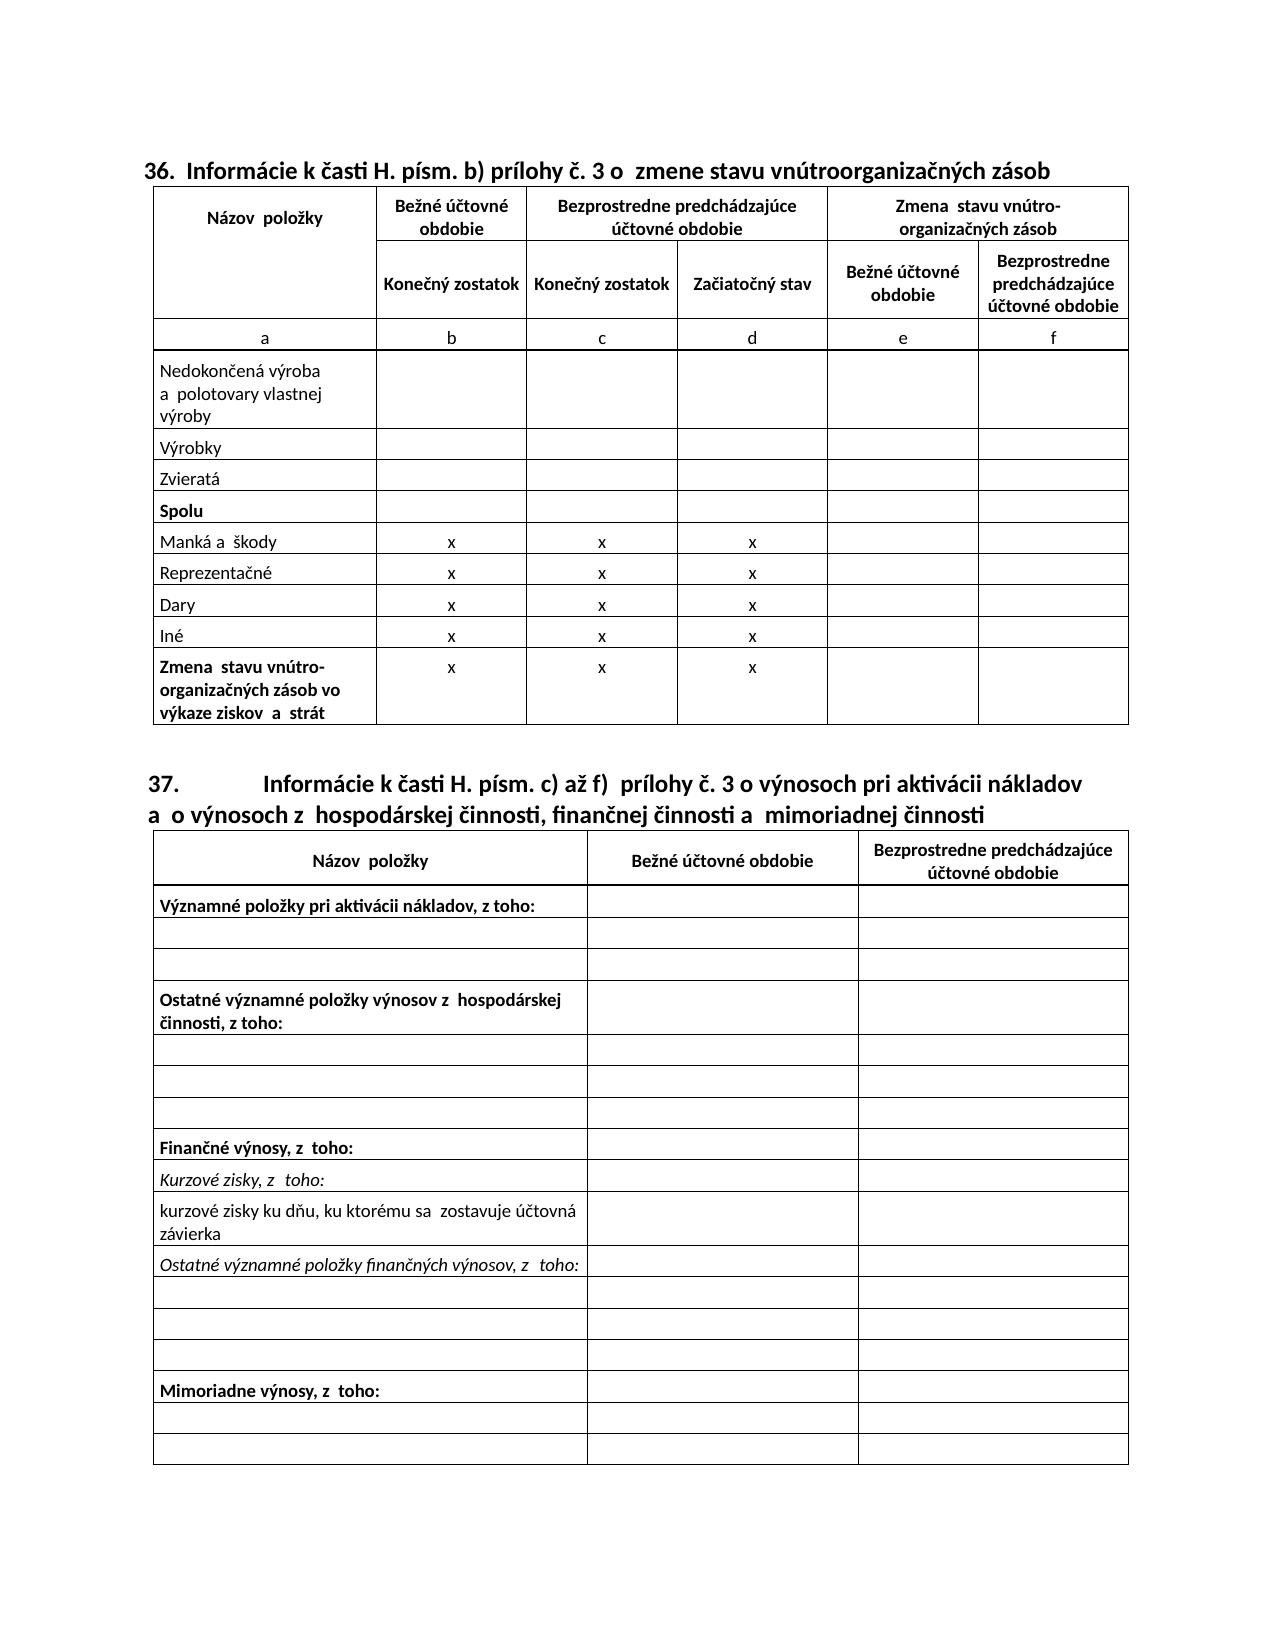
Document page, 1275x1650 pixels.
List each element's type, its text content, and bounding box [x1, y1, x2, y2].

table_cell Zvieratá [154, 460, 376, 490]
table_cell [154, 240, 376, 317]
table_cell [979, 554, 1128, 584]
table_cell [979, 523, 1128, 553]
table_cell [678, 429, 827, 459]
table_cell [678, 491, 827, 522]
table_cell [377, 491, 526, 522]
table_cell Dary [154, 585, 376, 616]
table_cell [154, 1098, 587, 1128]
table_cell x [377, 617, 526, 647]
table_cell [828, 351, 978, 428]
table_cell x [377, 523, 526, 553]
table_cell [828, 460, 978, 490]
table_cell [828, 523, 978, 553]
table_cell Výrobky [154, 429, 376, 459]
table_cell [979, 351, 1128, 428]
text 37. Informácie k časti H. písm. c) až f) prílohy č. 3 o výnosoch pri aktivácii nákladov a o výnosoch z hospodárskej činnosti, finančnej činnosti a mimoriadnej činnosti [148, 769, 1127, 830]
table_cell [979, 429, 1128, 459]
table_cell [859, 1098, 1128, 1128]
table_cell [828, 648, 978, 724]
table_cell [588, 1277, 858, 1308]
text 36. Informácie k časti H. písm. b) prílohy č. 3 o zmene stavu vnútroorganizačných zásob [143, 156, 1127, 186]
table_cell [859, 1277, 1128, 1308]
table_cell [859, 1160, 1128, 1191]
table_cell [859, 949, 1128, 979]
table_cell Spolu [154, 491, 376, 522]
table_cell Konečný zostatok [527, 241, 677, 317]
table_cell [527, 429, 677, 459]
table_cell [588, 949, 858, 979]
table_cell c [527, 319, 677, 349]
table_cell [588, 1340, 858, 1370]
table_cell [828, 617, 978, 647]
table_cell [859, 1129, 1128, 1159]
table_cell [859, 1340, 1128, 1370]
table_cell Iné [154, 617, 376, 647]
table_cell Manká a škody [154, 523, 376, 553]
table_cell a [154, 319, 376, 349]
table_cell Mimoriadne výnosy, z toho: [154, 1371, 587, 1402]
table_cell Významné položky pri aktivácii nákladov, z toho: [154, 886, 587, 917]
table_cell [154, 1309, 587, 1339]
table_cell [979, 648, 1128, 724]
table_cell [377, 429, 526, 459]
table_cell [154, 1403, 587, 1433]
table_cell [588, 1246, 858, 1276]
table_cell x [527, 648, 677, 724]
table_cell [979, 585, 1128, 616]
table_cell [588, 1309, 858, 1339]
table_cell [154, 1066, 587, 1097]
table_cell x [377, 585, 526, 616]
table_cell Kurzové zisky, z toho: [154, 1160, 587, 1191]
table_cell [154, 949, 587, 979]
table_cell kurzové zisky ku dňu, ku ktorému sa zostavuje účtovná závierka [154, 1192, 587, 1245]
table_cell Ostatné významné položky výnosov z hospodárskej činnosti, z toho: [154, 981, 587, 1034]
table_header Bezprostredne predchádzajúce účtovné obdobie [859, 831, 1128, 884]
table_cell x [678, 554, 827, 584]
table_header Zmena stavu vnútro- organizačných zásob [828, 187, 1128, 240]
table_cell [377, 460, 526, 490]
table_cell x [377, 648, 526, 724]
table_cell Bezprostredne predchádzajúce účtovné obdobie [979, 241, 1128, 317]
table_cell [588, 1434, 858, 1464]
table_cell [377, 351, 526, 428]
table_cell Ostatné významné položky finančných výnosov, z toho: [154, 1246, 587, 1276]
table_header Názov položky [154, 831, 587, 884]
table_cell [859, 886, 1128, 917]
table_cell [588, 981, 858, 1034]
table_cell [527, 460, 677, 490]
table_cell Zmena stavu vnútro- organizačných zásob vo výkaze ziskov a strát [154, 648, 376, 724]
table_cell Nedokončená výroba a polotovary vlastnej výroby [154, 351, 376, 428]
table_cell Začiatočný stav [678, 241, 827, 317]
table_cell x [377, 554, 526, 584]
table_cell f [979, 319, 1128, 349]
table_cell Konečný zostatok [377, 241, 526, 317]
table_cell x [678, 585, 827, 616]
table_cell Bežné účtovné obdobie [828, 241, 978, 317]
table_cell [154, 1035, 587, 1065]
table_cell x [527, 523, 677, 553]
table_cell x [527, 617, 677, 647]
table_cell [859, 1066, 1128, 1097]
table_cell [678, 351, 827, 428]
table_header Bezprostredne predchádzajúce účtovné obdobie [527, 187, 827, 240]
table_cell x [527, 585, 677, 616]
table_cell [154, 918, 587, 948]
table_cell [859, 1371, 1128, 1402]
table_cell [979, 617, 1128, 647]
table_cell [979, 460, 1128, 490]
table_cell [828, 491, 978, 522]
table_cell [154, 1277, 587, 1308]
table_cell [588, 918, 858, 948]
table_cell [828, 554, 978, 584]
table_cell [588, 1098, 858, 1128]
table_cell [979, 491, 1128, 522]
table_cell [588, 1066, 858, 1097]
table_cell [527, 351, 677, 428]
table_header Názov položky [154, 187, 376, 240]
table_cell [859, 1403, 1128, 1433]
table_cell [588, 886, 858, 917]
table_cell [859, 1434, 1128, 1464]
table_cell x [678, 523, 827, 553]
table_cell [527, 491, 677, 522]
table_cell b [377, 319, 526, 349]
table_header Bežné účtovné obdobie [588, 831, 858, 884]
table_cell [859, 1246, 1128, 1276]
table_cell [588, 1129, 858, 1159]
table_cell [859, 1035, 1128, 1065]
table_cell [828, 429, 978, 459]
table_cell [859, 1309, 1128, 1339]
table_cell [588, 1160, 858, 1191]
table_cell [859, 918, 1128, 948]
table_cell [828, 585, 978, 616]
table_cell [588, 1403, 858, 1433]
table_cell x [527, 554, 677, 584]
table_cell [588, 1371, 858, 1402]
table_cell [859, 1192, 1128, 1245]
table_cell [588, 1192, 858, 1245]
table_header Bežné účtovné obdobie [377, 187, 526, 240]
table_cell [154, 1434, 587, 1464]
table_cell x [678, 617, 827, 647]
table_cell [678, 460, 827, 490]
table_cell x [678, 648, 827, 724]
table_cell e [828, 319, 978, 349]
table_cell Finančné výnosy, z toho: [154, 1129, 587, 1159]
table_cell [588, 1035, 858, 1065]
table_cell [859, 981, 1128, 1034]
table_cell Reprezentačné [154, 554, 376, 584]
table_cell d [678, 319, 827, 349]
table_cell [154, 1340, 587, 1370]
